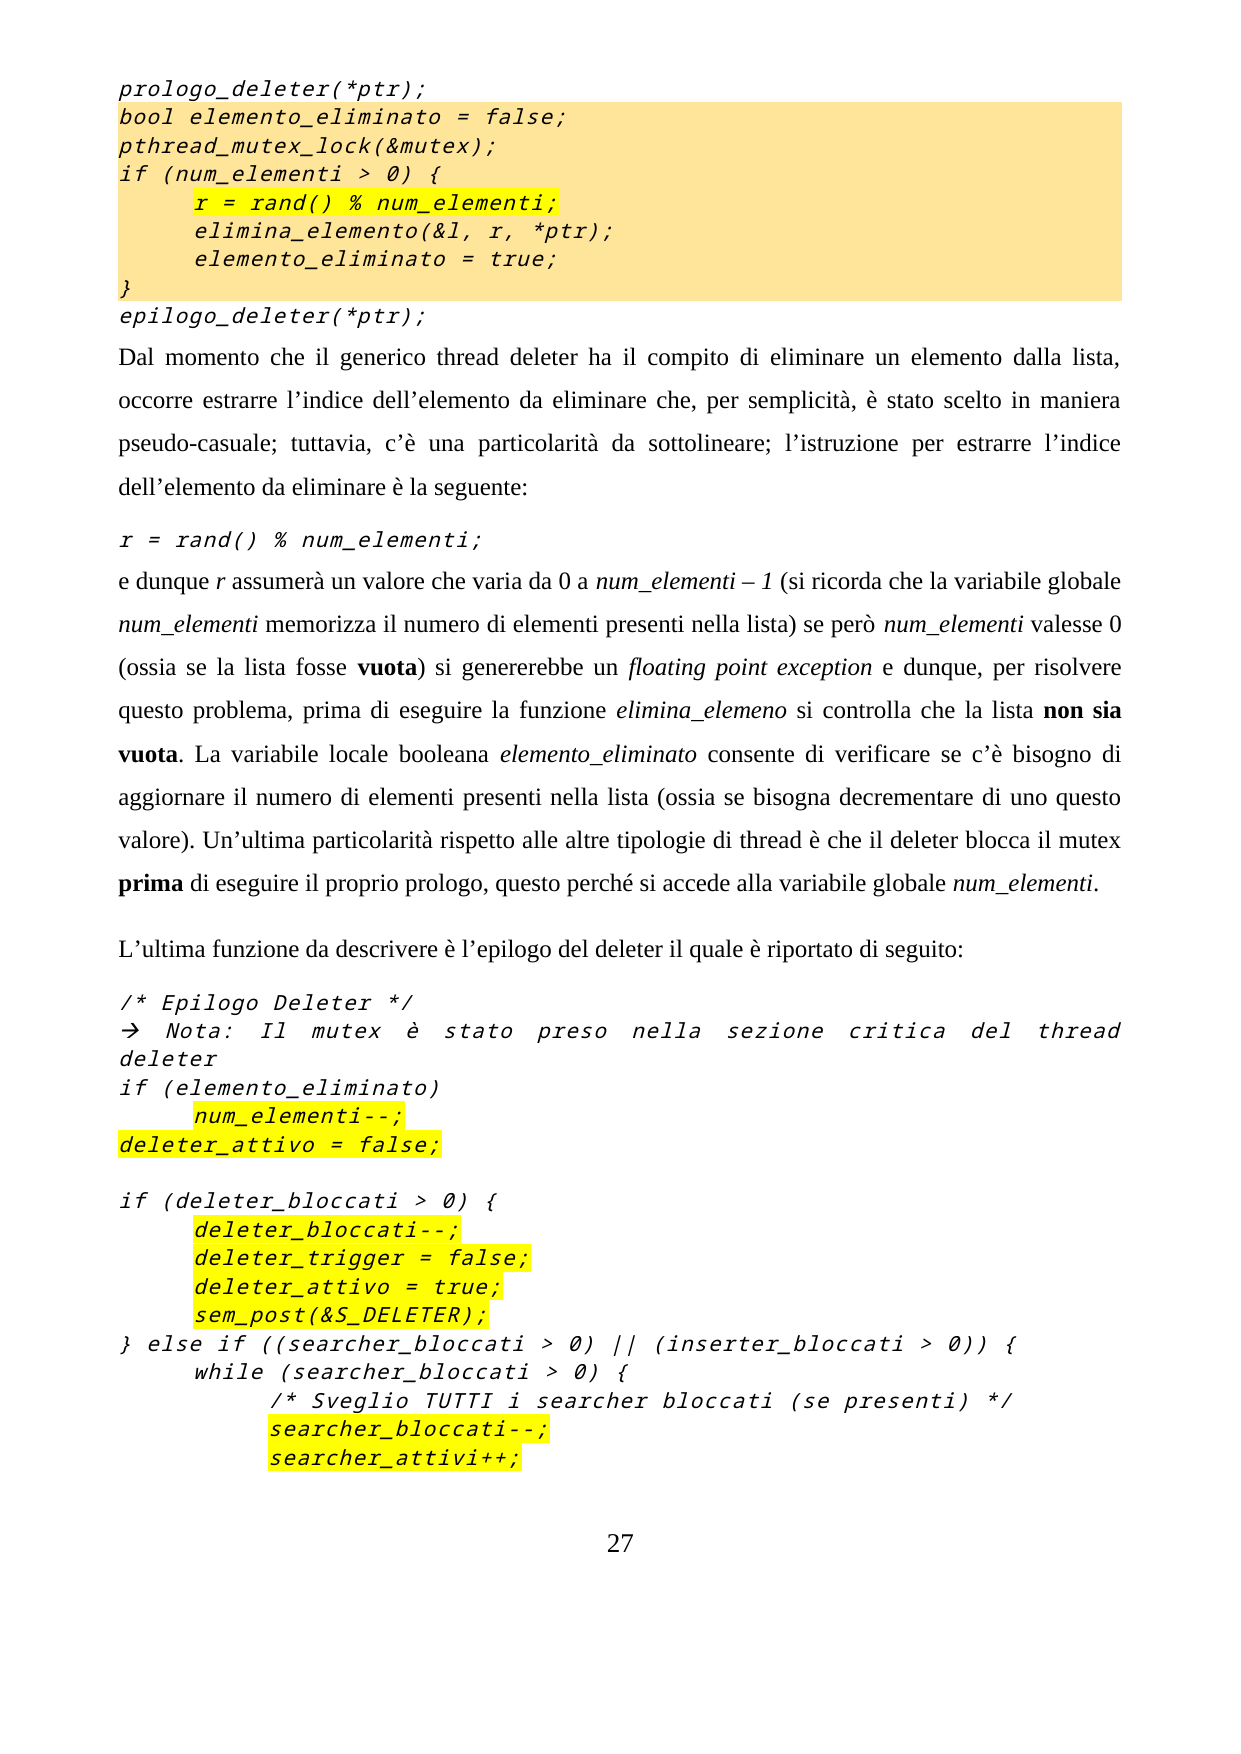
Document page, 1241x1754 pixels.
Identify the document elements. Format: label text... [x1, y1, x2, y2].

text r = rand() % num_elementi; [118, 525, 1122, 554]
text while (searcher_bloccati > 0) { [118, 1357, 1122, 1386]
text deleter_bloccati--; [118, 1215, 1122, 1243]
text sem_post(&S_DELETER); [118, 1300, 1122, 1329]
text if (deleter_bloccati > 0) { [118, 1187, 1122, 1215]
text } else if ((searcher_bloccati > 0) || (inserter_bloccati > 0)) { [118, 1329, 1122, 1357]
text /* Sveglio TUTTI i searcher bloccati (se presenti) */ [118, 1386, 1122, 1414]
text r = rand() % num_elementi; [118, 188, 1122, 216]
text bool elemento_eliminato = false; [118, 102, 1122, 131]
text Dal momento che il generico thread deleter ha il compito di eliminare un elemento dalla lista, occorre estrarre l’indice dell’elemento da eliminare che, per semplicità, è stato scelto in maniera pseudo-casuale; tuttavia, c’è una particolarità da sottolineare; l’istruzione per estrarre l’indice dell’elemento da eliminare è la seguente: [118, 342, 1122, 500]
text  Nota: Il mutex è stato preso nella sezione critica del thread deleter [118, 1016, 1122, 1073]
text e dunque r assumerà un valore che varia da 0 a num_elementi – 1 (si ricorda che la variabile globale num_elementi memorizza il numero di elementi presenti nella lista) se però num_elementi valesse 0 (ossia se la lista fosse vuota) si genererebbe un floating point exception e dunque, per risolvere questo problema, prima di eseguire la funzione elimina_elemeno­ si controlla che la lista non sia vuota. La variabile locale booleana elemento_eliminato consente di verificare se c’è bisogno di aggiornare il numero di elementi presenti nella lista (ossia se bisogna decrementare di uno questo valore). Un’ultima particolarità rispetto alle altre tipologie di thread è che il deleter blocca il mutex prima di eseguire il proprio prologo, questo perché si accede alla variabile globale num_elementi. [118, 566, 1122, 897]
text deleter_trigger = false; [118, 1243, 1122, 1272]
text searcher_attivi++; [118, 1443, 1122, 1471]
text prologo_deleter(*ptr); [118, 74, 1122, 102]
text /* Epilogo Deleter */ [118, 988, 1122, 1016]
text epilogo_deleter(*ptr); [118, 301, 1122, 330]
text L’ultima funzione da descrivere è l’epilogo del deleter il quale è riportato di seguito: [118, 934, 1122, 963]
text if (elemento_eliminato) [118, 1073, 1122, 1101]
text elimina_elemento(&l, r, *ptr); [118, 216, 1122, 244]
text num_elementi--; [118, 1101, 1122, 1130]
text searcher_bloccati--; [118, 1414, 1122, 1443]
text pthread_mutex_lock(&mutex); [118, 131, 1122, 159]
text deleter_attivo = false; [118, 1130, 1122, 1158]
text deleter_attivo = true; [118, 1272, 1122, 1300]
text } [118, 273, 1122, 301]
text if (num_elementi > 0) { [118, 159, 1122, 188]
text elemento_eliminato = true; [118, 244, 1122, 273]
